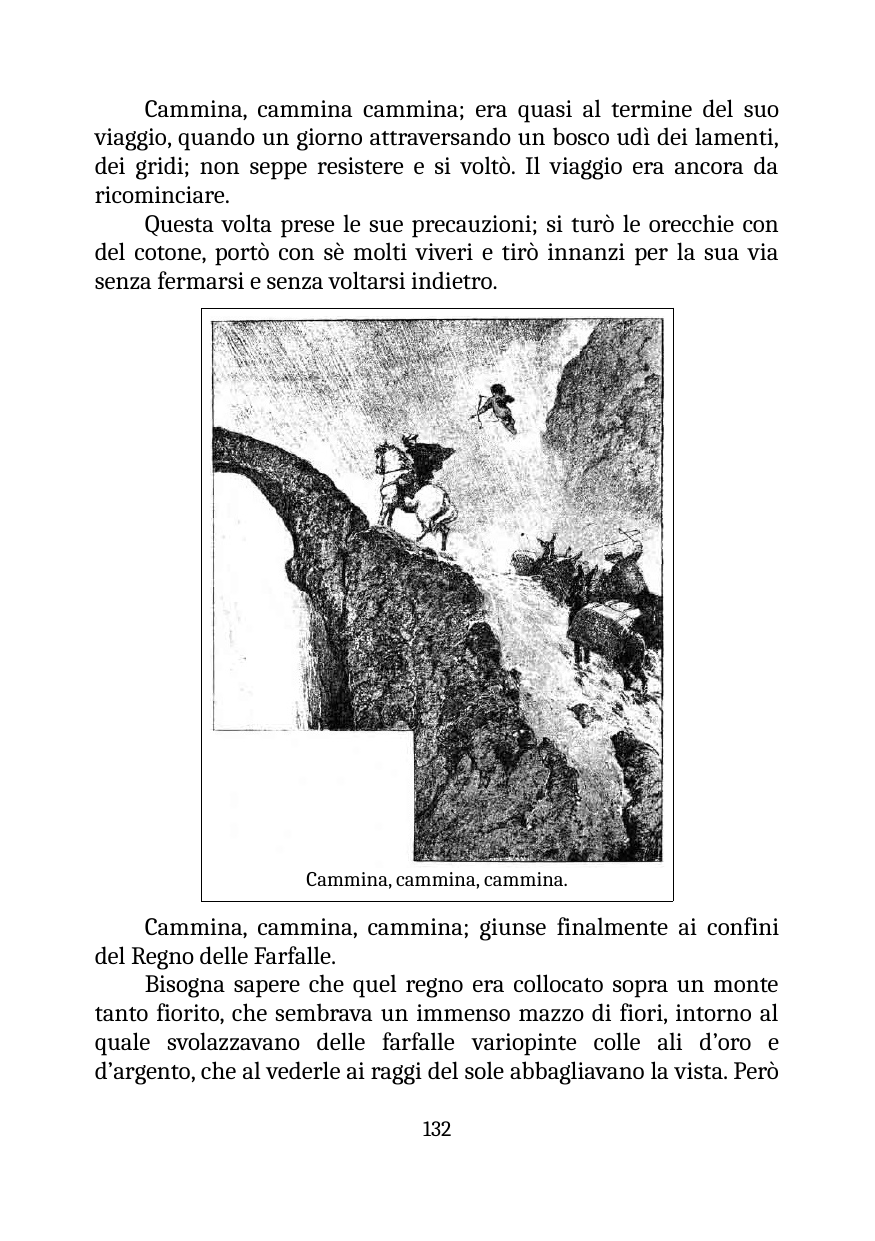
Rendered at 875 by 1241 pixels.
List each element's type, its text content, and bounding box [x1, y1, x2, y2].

text Bisogna sapere che quel regno era collocato sopra un monte tanto fiorito, che sembrava un immenso mazzo di fiori, intorno al quale svolazzavano delle farfalle variopinte colle ali d’oro e d’argento, che al vederle ai raggi del sole abbagliavano la vista. Però [94, 970, 779, 1085]
text Cammina, cammina, cammina; giunse finalmente ai confini del Regno delle Farfalle. [94, 296, 779, 970]
text Cammina, cammina, cammina. [210, 868, 664, 892]
picture [209, 316, 665, 868]
text Cammina, cammina cammina; era quasi al termine del suo viaggio, quando un giorno attraversando un bosco udì dei lamenti, dei gridi; non seppe resistere e si voltò. Il viaggio era ancora da ricominciare. [94, 94, 779, 209]
text Questa volta prese le sue precauzioni; si turò le orecchie con del cotone, portò con sè molti viveri e tirò innanzi per la sua via senza fermarsi e senza voltarsi indietro. [94, 209, 779, 296]
